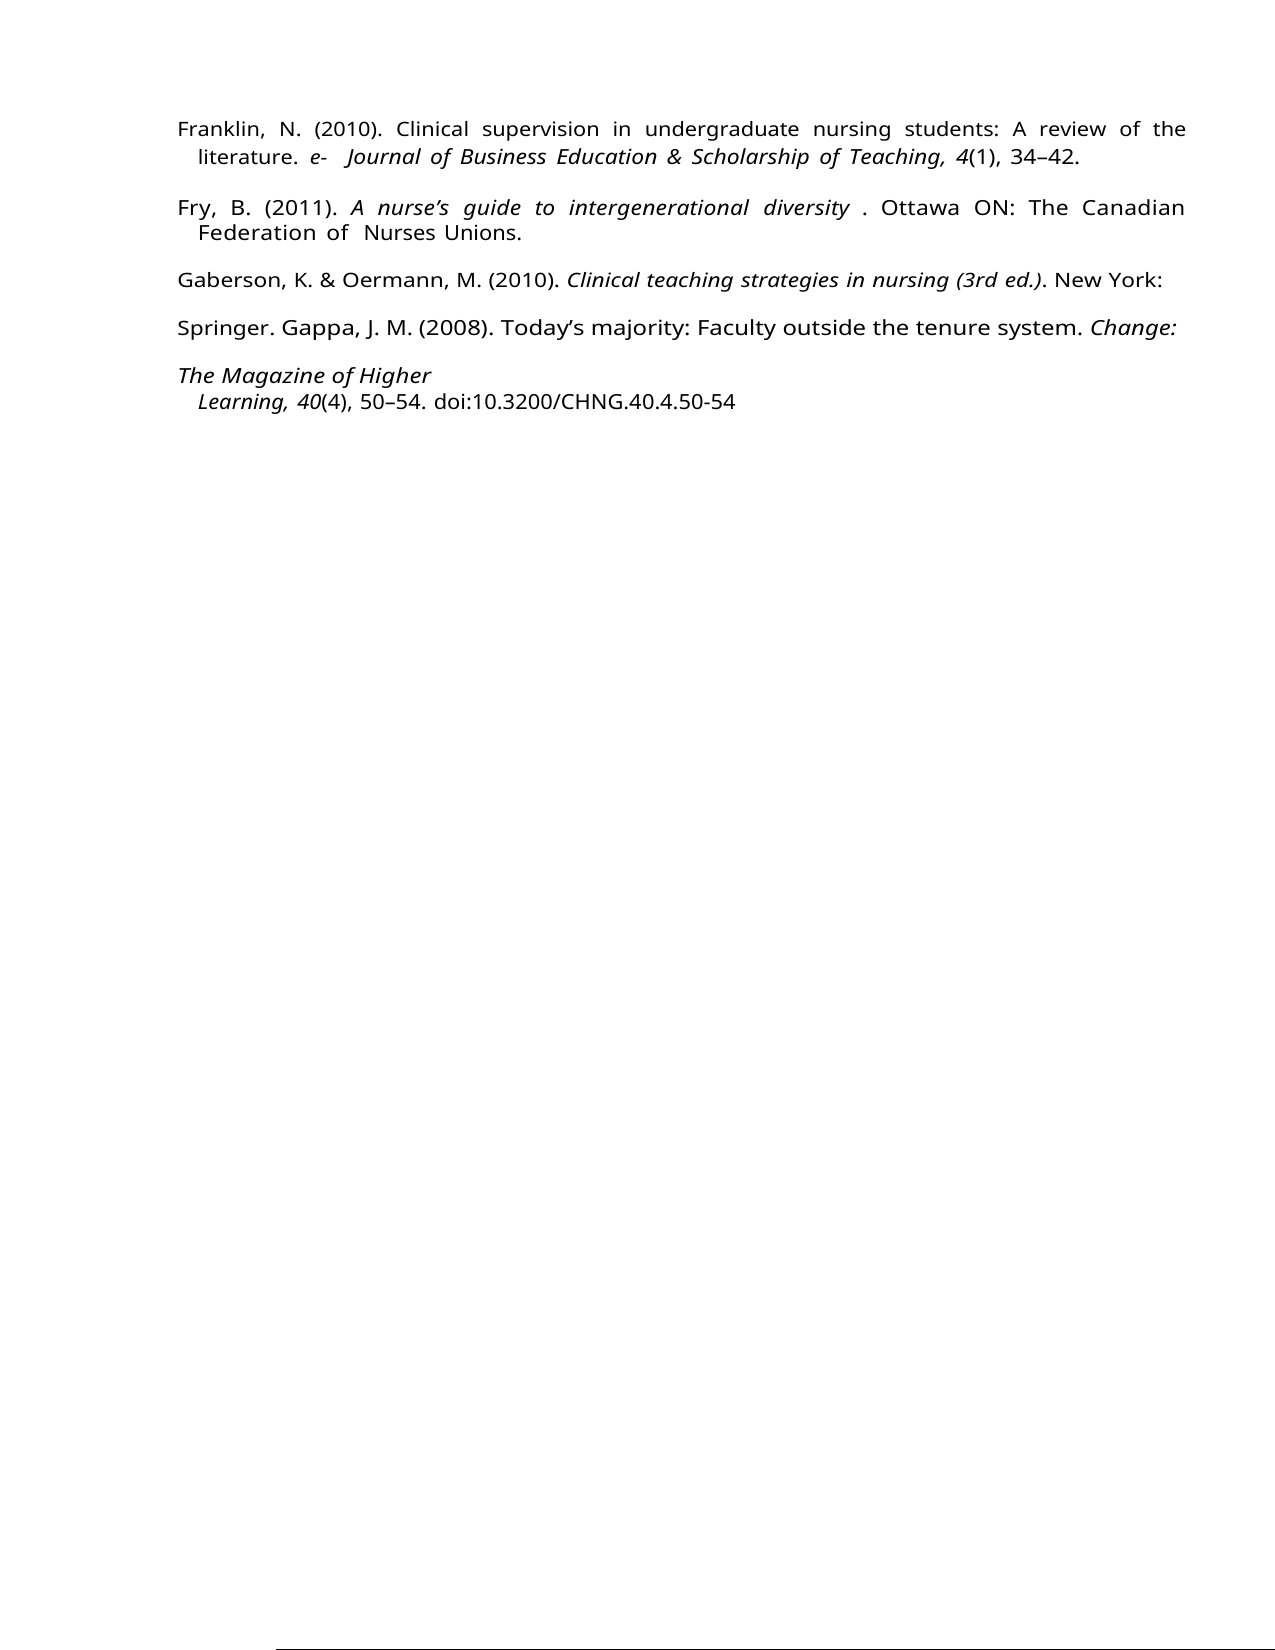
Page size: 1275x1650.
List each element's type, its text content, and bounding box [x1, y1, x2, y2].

text Learning, 40(4), 50–54. doi:10.3200/CHNG.40.4.50-54 [198, 389, 1200, 414]
text Gaberson, K. & Oermann, M. (2010). Clinical teaching strategies in nursing (3rd ed.). New York: Springer. Gappa, J. M. (2008). Today’s majority: Faculty outside the tenure system. Change: The Magazine of Higher [177, 246, 1188, 389]
text Fry, B. (2011). A nurse’s guide to intergenerational diversity . Ottawa ON: The Canadian Federation of Nurses Unions. [177, 196, 1186, 246]
text Franklin, N. (2010). Clinical supervision in undergraduate nursing students: A review of the literature. e- Journal of Business Education & Scholarship of Teaching, 4(1), 34–42. [177, 115, 1187, 171]
